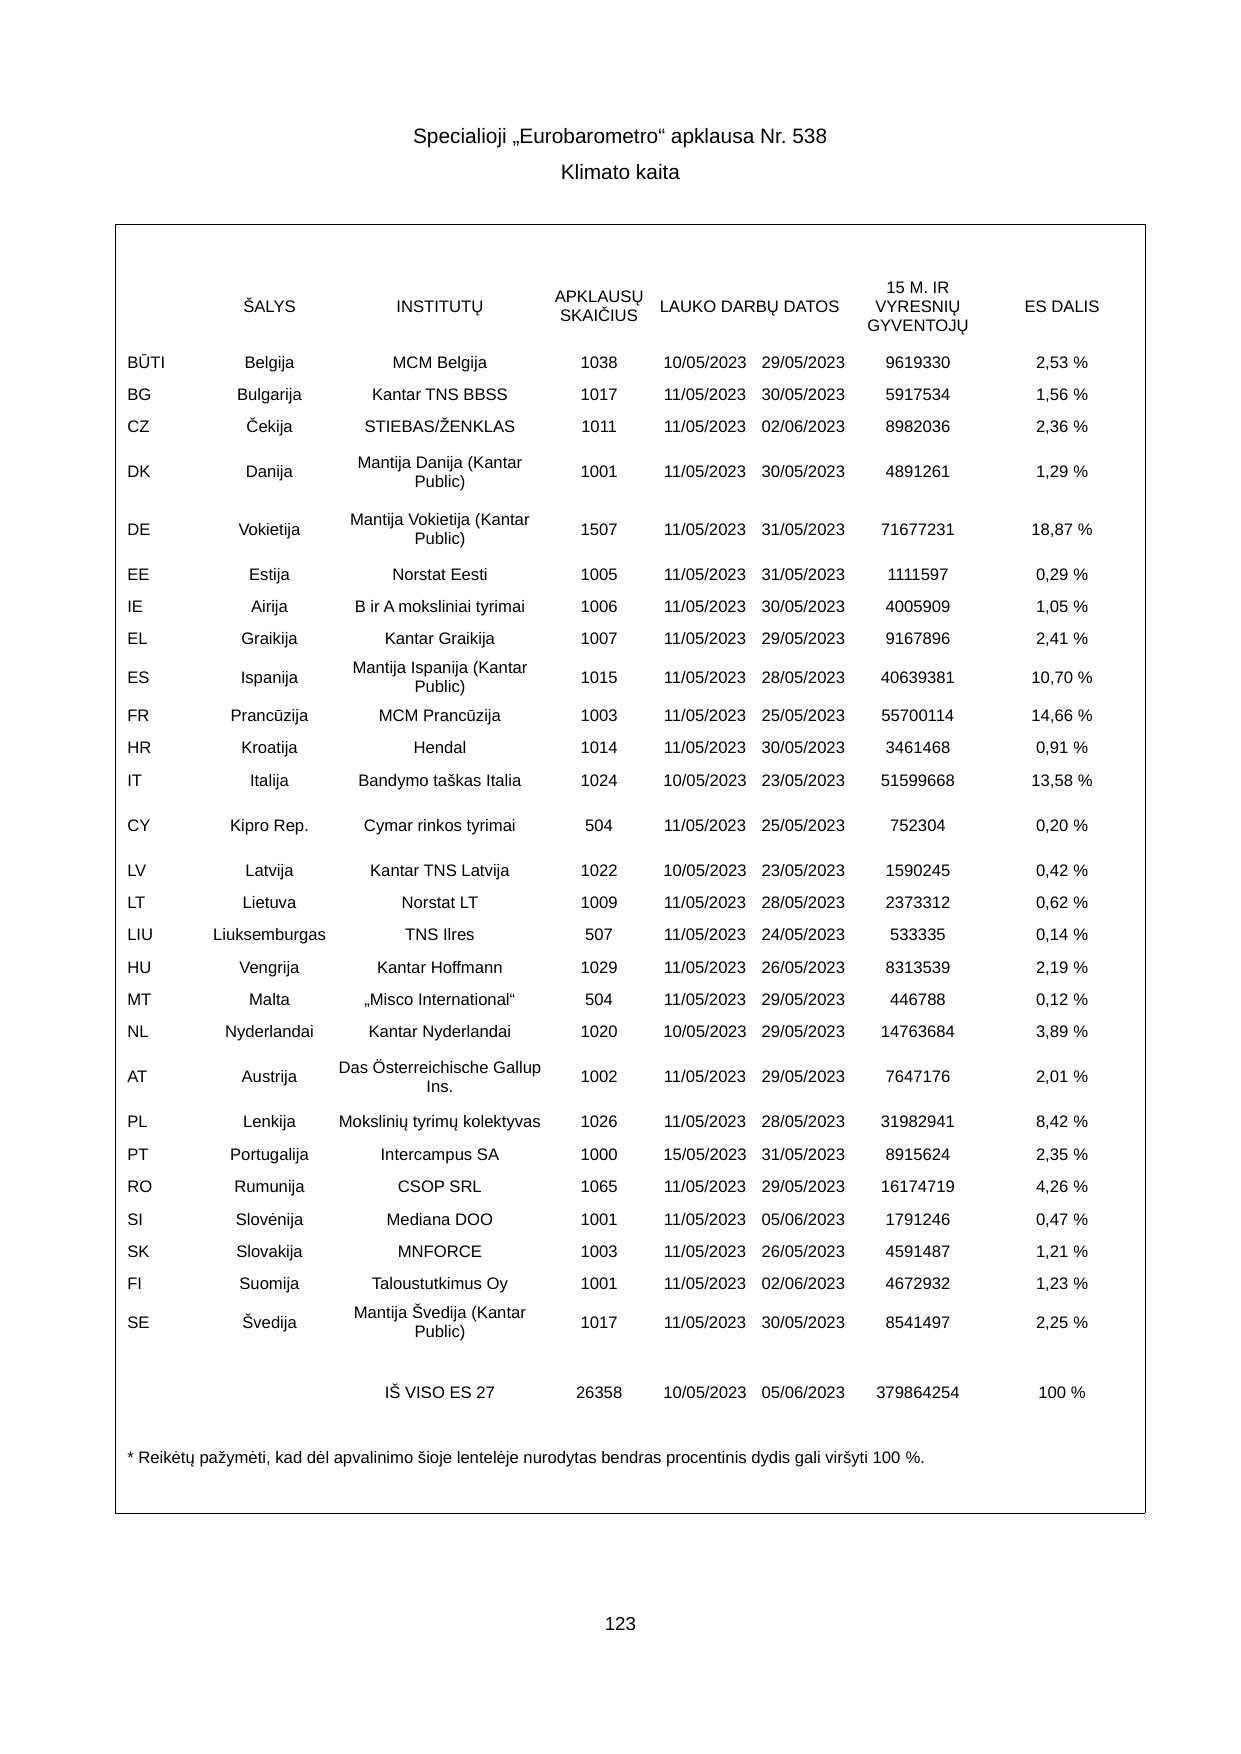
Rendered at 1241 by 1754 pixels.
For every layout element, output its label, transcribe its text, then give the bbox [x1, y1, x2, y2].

table_cell 11/05/2023 [651, 1170, 758, 1203]
table_cell 8915624 [848, 1138, 988, 1170]
table_cell 3461468 [848, 732, 988, 764]
table_cell 0,29 % [988, 558, 1136, 590]
table_cell 1017 [546, 378, 651, 411]
table_cell 29/05/2023 [758, 346, 848, 378]
table_cell 8,42 % [988, 1106, 1136, 1138]
table_cell Das Österreichische Gallup Ins. [333, 1048, 546, 1106]
table_cell 4,26 % [988, 1170, 1136, 1203]
table_cell MCM Belgija [333, 346, 546, 378]
table_cell 30/05/2023 [758, 732, 848, 764]
table_cell PL [124, 1106, 206, 1138]
table_cell Graikija [206, 623, 333, 655]
table_cell 11/05/2023 [651, 443, 758, 500]
table_cell Lenkija [206, 1106, 333, 1138]
table_cell 7647176 [848, 1048, 988, 1106]
table_cell Kroatija [206, 732, 333, 764]
table_cell 2373312 [848, 886, 988, 918]
table_cell 10/05/2023 [651, 346, 758, 378]
table_cell HU [124, 951, 206, 983]
table_cell [651, 1344, 758, 1376]
table_cell Ispanija [206, 655, 333, 699]
table_cell Nyderlandai [206, 1016, 333, 1048]
table_cell [333, 1344, 546, 1376]
table_cell 0,62 % [988, 886, 1136, 918]
table_cell MNFORCE [333, 1235, 546, 1267]
table_cell Rumunija [206, 1170, 333, 1203]
table_cell FR [124, 699, 206, 732]
table_cell 2,41 % [988, 623, 1136, 655]
table_cell 51599668 [848, 764, 988, 796]
table_cell 0,14 % [988, 919, 1136, 951]
table_cell Kantar TNS Latvija [333, 854, 546, 886]
table_cell Norstat LT [333, 886, 546, 918]
table_cell 40639381 [848, 655, 988, 699]
table_cell [333, 1409, 546, 1441]
table_cell Intercampus SA [333, 1138, 546, 1170]
table_cell 1022 [546, 854, 651, 886]
table_cell Kantar Graikija [333, 623, 546, 655]
table_cell 2,01 % [988, 1048, 1136, 1106]
table_header ŠALYS [206, 267, 333, 346]
table_cell 29/05/2023 [758, 1170, 848, 1203]
table_cell 1026 [546, 1106, 651, 1138]
table_cell 31/05/2023 [758, 1138, 848, 1170]
table_cell BG [124, 378, 206, 411]
table_cell 11/05/2023 [651, 919, 758, 951]
table_cell 24/05/2023 [758, 919, 848, 951]
table_cell AT [124, 1048, 206, 1106]
table_cell [758, 1344, 848, 1376]
table_cell 3,89 % [988, 1016, 1136, 1048]
table_cell 11/05/2023 [651, 1235, 758, 1267]
table_cell 29/05/2023 [758, 623, 848, 655]
table_cell [546, 1344, 651, 1376]
table_cell 4591487 [848, 1235, 988, 1267]
table_cell 14,66 % [988, 699, 1136, 732]
table_cell 533335 [848, 919, 988, 951]
table_cell Mantija Švedija (Kantar Public) [333, 1300, 546, 1344]
table_cell 1015 [546, 655, 651, 699]
table_cell EE [124, 558, 206, 590]
table_cell LT [124, 886, 206, 918]
table_cell 31/05/2023 [758, 558, 848, 590]
table_cell Belgija [206, 346, 333, 378]
table_cell Lietuva [206, 886, 333, 918]
table_cell [848, 1344, 988, 1376]
table_cell Mantija Vokietija (Kantar Public) [333, 500, 546, 558]
table_cell Taloustutkimus Oy [333, 1268, 546, 1300]
table_cell 2,25 % [988, 1300, 1136, 1344]
table_cell 1009 [546, 886, 651, 918]
table_cell 1002 [546, 1048, 651, 1106]
table_cell 18,87 % [988, 500, 1136, 558]
table_cell Mantija Ispanija (Kantar Public) [333, 655, 546, 699]
table_header APKLAUSŲ SKAIČIUS [546, 267, 651, 346]
table_cell 29/05/2023 [758, 1048, 848, 1106]
table_cell 4891261 [848, 443, 988, 500]
table_cell 1791246 [848, 1203, 988, 1235]
table_cell 752304 [848, 796, 988, 854]
table_cell B ir A moksliniai tyrimai [333, 590, 546, 623]
table_cell 2,53 % [988, 346, 1136, 378]
table_cell Suomija [206, 1268, 333, 1300]
table_cell 30/05/2023 [758, 378, 848, 411]
table_cell [206, 1344, 333, 1376]
table_cell Mediana DOO [333, 1203, 546, 1235]
table_cell 1038 [546, 346, 651, 378]
table_cell MT [124, 983, 206, 1016]
table_cell 11/05/2023 [651, 951, 758, 983]
table_cell [988, 1409, 1136, 1441]
table_cell 29/05/2023 [758, 983, 848, 1016]
table_cell CSOP SRL [333, 1170, 546, 1203]
table_cell 02/06/2023 [758, 1268, 848, 1300]
table_cell EL [124, 623, 206, 655]
table_cell 10,70 % [988, 655, 1136, 699]
table_cell CZ [124, 411, 206, 443]
table_cell 1011 [546, 411, 651, 443]
table_cell 9619330 [848, 346, 988, 378]
table_cell Vokietija [206, 500, 333, 558]
table_cell 1014 [546, 732, 651, 764]
table_cell IŠ VISO ES 27 [333, 1376, 546, 1409]
table_cell 1017 [546, 1300, 651, 1344]
table_cell 1590245 [848, 854, 988, 886]
table_cell [124, 1344, 206, 1376]
table_cell IE [124, 590, 206, 623]
table_cell 9167896 [848, 623, 988, 655]
table_cell BŪTI [124, 346, 206, 378]
table_cell 11/05/2023 [651, 732, 758, 764]
table_cell 11/05/2023 [651, 1048, 758, 1106]
table_cell DE [124, 500, 206, 558]
table_cell 2,19 % [988, 951, 1136, 983]
table_cell 1111597 [848, 558, 988, 590]
table_cell RO [124, 1170, 206, 1203]
table_cell 0,47 % [988, 1203, 1136, 1235]
table_cell Мalta [206, 983, 333, 1016]
table_cell 10/05/2023 [651, 1376, 758, 1409]
table_cell 14763684 [848, 1016, 988, 1048]
table_cell Cymar rinkos tyrimai [333, 796, 546, 854]
table_header [124, 267, 206, 346]
table_cell 11/05/2023 [651, 796, 758, 854]
table_cell Italija [206, 764, 333, 796]
table_cell CY [124, 796, 206, 854]
table_cell 11/05/2023 [651, 1203, 758, 1235]
table_cell 28/05/2023 [758, 1106, 848, 1138]
table_cell 1065 [546, 1170, 651, 1203]
table_cell 55700114 [848, 699, 988, 732]
table_cell [206, 1409, 333, 1441]
table_cell 379864254 [848, 1376, 988, 1409]
table_cell Norstat Eesti [333, 558, 546, 590]
table_cell Mokslinių tyrimų kolektyvas [333, 1106, 546, 1138]
table_cell HR [124, 732, 206, 764]
table_cell TNS Ilres [333, 919, 546, 951]
table_cell 2,35 % [988, 1138, 1136, 1170]
table_cell [124, 1409, 206, 1441]
table_cell Liuksemburgas [206, 919, 333, 951]
table_cell 11/05/2023 [651, 623, 758, 655]
table_cell 504 [546, 796, 651, 854]
table_cell 31982941 [848, 1106, 988, 1138]
table_cell 0,42 % [988, 854, 1136, 886]
table_cell 11/05/2023 [651, 590, 758, 623]
table_cell Bulgarija [206, 378, 333, 411]
table_cell 30/05/2023 [758, 590, 848, 623]
table_cell Estija [206, 558, 333, 590]
table_cell 11/05/2023 [651, 1106, 758, 1138]
table_cell 10/05/2023 [651, 1016, 758, 1048]
table_cell FI [124, 1268, 206, 1300]
table_cell Danija [206, 443, 333, 500]
table_cell STIEBAS/ŽENKLAS [333, 411, 546, 443]
table_cell 1003 [546, 1235, 651, 1267]
table_cell Bandymo taškas Italia [333, 764, 546, 796]
table_cell 100 % [988, 1376, 1136, 1409]
table_cell 30/05/2023 [758, 443, 848, 500]
table_cell Kipro Rep. [206, 796, 333, 854]
table_cell 446788 [848, 983, 988, 1016]
table_cell 11/05/2023 [651, 655, 758, 699]
table_cell 1001 [546, 443, 651, 500]
table_cell 71677231 [848, 500, 988, 558]
table_cell 10/05/2023 [651, 854, 758, 886]
table_cell 1001 [546, 1203, 651, 1235]
table_cell 05/06/2023 [758, 1203, 848, 1235]
table_cell 10/05/2023 [651, 764, 758, 796]
table_cell 02/06/2023 [758, 411, 848, 443]
table_cell DK [124, 443, 206, 500]
table_cell 8541497 [848, 1300, 988, 1344]
table_cell 15/05/2023 [651, 1138, 758, 1170]
table_cell Čekija [206, 411, 333, 443]
table_cell 05/06/2023 [758, 1376, 848, 1409]
table_cell 11/05/2023 [651, 1268, 758, 1300]
table_cell ES [124, 655, 206, 699]
table_cell 28/05/2023 [758, 655, 848, 699]
table_cell Slovakija [206, 1235, 333, 1267]
table_cell Vengrija [206, 951, 333, 983]
table_cell 0,12 % [988, 983, 1136, 1016]
table_cell [758, 1409, 848, 1441]
table_cell 1029 [546, 951, 651, 983]
table_cell 507 [546, 919, 651, 951]
table_cell 29/05/2023 [758, 1016, 848, 1048]
table_cell Kantar TNS BBSS [333, 378, 546, 411]
table_cell MCM Prancūzija [333, 699, 546, 732]
table_header ES DALIS [988, 267, 1136, 346]
table_cell [651, 1409, 758, 1441]
table_cell Slovėnija [206, 1203, 333, 1235]
table_cell 11/05/2023 [651, 378, 758, 411]
table_cell 16174719 [848, 1170, 988, 1203]
table_cell 26/05/2023 [758, 951, 848, 983]
table_cell Kantar Nyderlandai [333, 1016, 546, 1048]
table_cell 8313539 [848, 951, 988, 983]
table_header INSTITUTŲ [333, 267, 546, 346]
table_cell 1,29 % [988, 443, 1136, 500]
table_header LAUKO DARBŲ DATOS [651, 267, 848, 346]
table_cell SK [124, 1235, 206, 1267]
table_cell PT [124, 1138, 206, 1170]
table_cell 28/05/2023 [758, 886, 848, 918]
table_cell 1020 [546, 1016, 651, 1048]
table_cell 26358 [546, 1376, 651, 1409]
table_cell Mantija Danija (Kantar Public) [333, 443, 546, 500]
table_cell 11/05/2023 [651, 983, 758, 1016]
table_cell SE [124, 1300, 206, 1344]
table_cell 0,91 % [988, 732, 1136, 764]
table_cell [546, 1409, 651, 1441]
table_cell 1006 [546, 590, 651, 623]
table_cell 1001 [546, 1268, 651, 1300]
table_cell 504 [546, 983, 651, 1016]
table_cell 11/05/2023 [651, 886, 758, 918]
table_cell 11/05/2023 [651, 558, 758, 590]
table_cell LV [124, 854, 206, 886]
table_cell Kantar Hoffmann [333, 951, 546, 983]
table_cell [124, 1376, 206, 1409]
table_cell 11/05/2023 [651, 699, 758, 732]
table_cell SI [124, 1203, 206, 1235]
table_cell Portugalija [206, 1138, 333, 1170]
table_cell 1007 [546, 623, 651, 655]
table_cell NL [124, 1016, 206, 1048]
table_cell 1,56 % [988, 378, 1136, 411]
table_cell 1003 [546, 699, 651, 732]
table_cell 30/05/2023 [758, 1300, 848, 1344]
table_cell LIU [124, 919, 206, 951]
table_cell 1,21 % [988, 1235, 1136, 1267]
table_cell 13,58 % [988, 764, 1136, 796]
table_cell 4005909 [848, 590, 988, 623]
table_cell 11/05/2023 [651, 500, 758, 558]
table_header 15 M. IR VYRESNIŲ GYVENTOJŲ [848, 267, 988, 346]
table_cell Švedija [206, 1300, 333, 1344]
table_cell 25/05/2023 [758, 796, 848, 854]
table_cell 2,36 % [988, 411, 1136, 443]
table_cell 31/05/2023 [758, 500, 848, 558]
table_cell 5917534 [848, 378, 988, 411]
table_cell 4672932 [848, 1268, 988, 1300]
table_cell Latvija [206, 854, 333, 886]
table_cell [206, 1376, 333, 1409]
table_cell Austrija [206, 1048, 333, 1106]
table_cell 23/05/2023 [758, 854, 848, 886]
table_cell [848, 1409, 988, 1441]
table_cell IT [124, 764, 206, 796]
table_cell „Misco International“ [333, 983, 546, 1016]
table_cell 1000 [546, 1138, 651, 1170]
table_cell [988, 1344, 1136, 1376]
table_cell 0,20 % [988, 796, 1136, 854]
table_cell 11/05/2023 [651, 1300, 758, 1344]
table_cell 1,05 % [988, 590, 1136, 623]
table_cell 1,23 % [988, 1268, 1136, 1300]
table_cell Airija [206, 590, 333, 623]
table_cell 23/05/2023 [758, 764, 848, 796]
table_cell 26/05/2023 [758, 1235, 848, 1267]
table_cell 1507 [546, 500, 651, 558]
table_cell 25/05/2023 [758, 699, 848, 732]
table_cell Prancūzija [206, 699, 333, 732]
table_cell 1024 [546, 764, 651, 796]
table_cell 1005 [546, 558, 651, 590]
table_cell Hendal [333, 732, 546, 764]
table_cell 11/05/2023 [651, 411, 758, 443]
table_cell * Reikėtų pažymėti, kad dėl apvalinimo šioje lentelėje nurodytas bendras procentinis dydis gali viršyti 100 %. [124, 1441, 1136, 1474]
table_cell 8982036 [848, 411, 988, 443]
